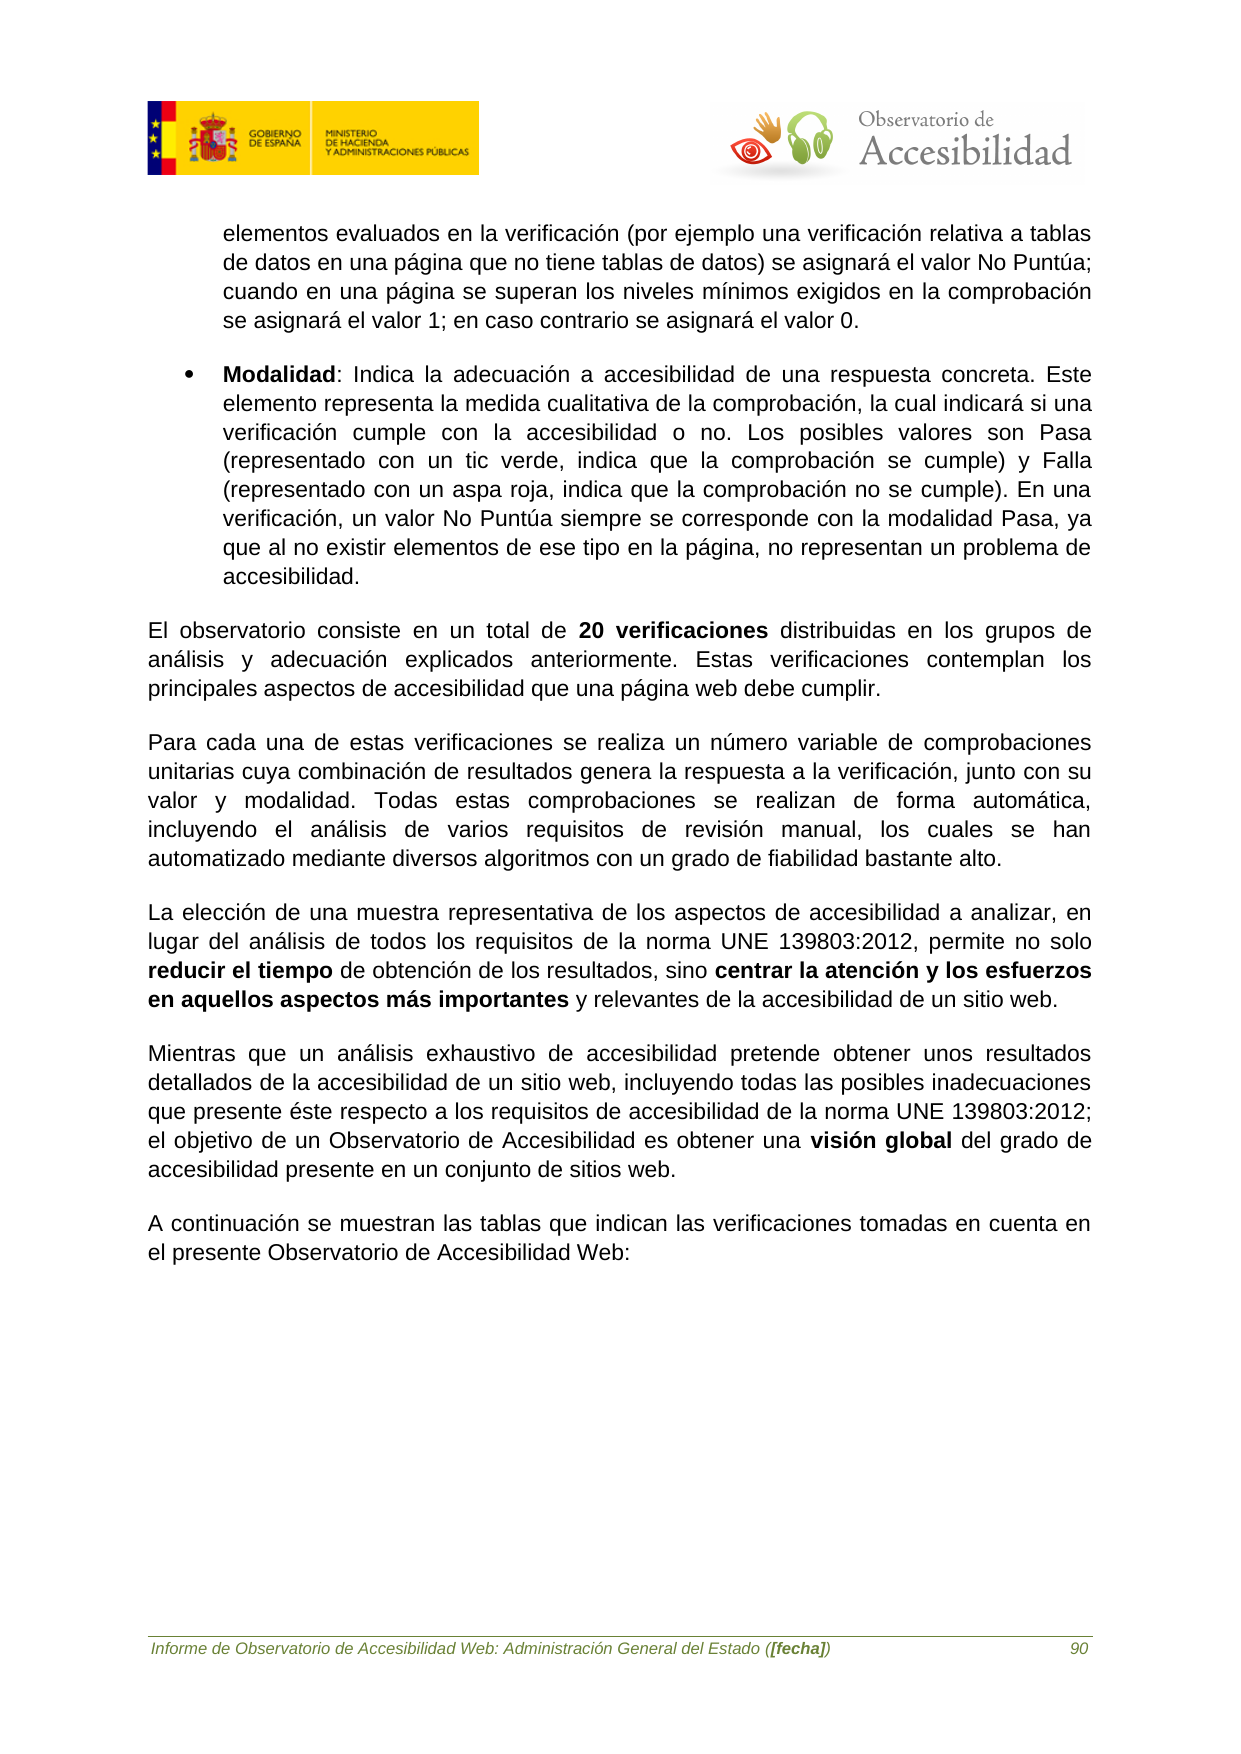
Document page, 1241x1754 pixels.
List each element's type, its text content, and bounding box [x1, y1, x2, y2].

text Mientras que un análisis exhaustivo de accesibilidad pretende obtener unos resultados detallados de la accesibilidad de un sitio web, incluyendo todas las posibles inadecuaciones que presente éste respecto a los requisitos de accesibilidad de la norma UNE 139803:2012; el objetivo de un Observatorio de Accesibilidad es obtener una visión global del grado de accesibilidad presente en un conjunto de sitios web. [148, 1040, 1092, 1182]
text A continuación se muestran las tablas que indican las verificaciones tomadas en cuenta en el presente Observatorio de Accesibilidad Web: [148, 1209, 1092, 1265]
picture [710, 102, 1086, 185]
picture [147, 101, 479, 175]
list Modalidad: Indica la adecuación a accesibilidad de una respuesta concreta. Este elemento representa la medida cualitativa de la comprobación, la cual indicará si una verificación cumple con la accesibilidad o no. Los posibles valores son Pasa (representado con un tic verde, indica que la comprobación se cumple) y Falla (representado con un aspa roja, indica que la comprobación no se cumple). En una verificación, un valor No Puntúa siempre se corresponde con la modalidad Pasa, ya que al no existir elementos de ese tipo en la página, no representan un problema de accesibilidad. [185, 361, 1092, 589]
text El observatorio consiste en un total de 20 verificaciones distribuidas en los grupos de análisis y adecuación explicados anteriormente. Estas verificaciones contemplan los principales aspectos de accesibilidad que una página web debe cumplir. [148, 617, 1092, 701]
text La elección de una muestra representativa de los aspectos de accesibilidad a analizar, en lugar del análisis de todos los requisitos de la norma UNE 139803:2012, permite no solo reducir el tiempo de obtención de los resultados, sino centrar la atención y los esfuerzos en aquellos aspectos más importantes y relevantes de la accesibilidad de un sitio web. [148, 899, 1092, 1012]
text Para cada una de estas verificaciones se realiza un número variable de comprobaciones unitarias cuya combinación de resultados genera la respuesta a la verificación, junto con su valor y modalidad. Todas estas comprobaciones se realizan de forma automática, incluyendo el análisis de varios requisitos de revisión manual, los cuales se han automatizado mediante diversos algoritmos con un grado de fiabilidad bastante alto. [148, 729, 1092, 871]
list elementos evaluados en la verificación (por ejemplo una verificación relativa a tablas de datos en una página que no tiene tablas de datos) se asignará el valor No Puntúa; cuando en una página se superan los niveles mínimos exigidos en la comprobación se asignará el valor 1; en caso contrario se asignará el valor 0. [185, 220, 1092, 333]
